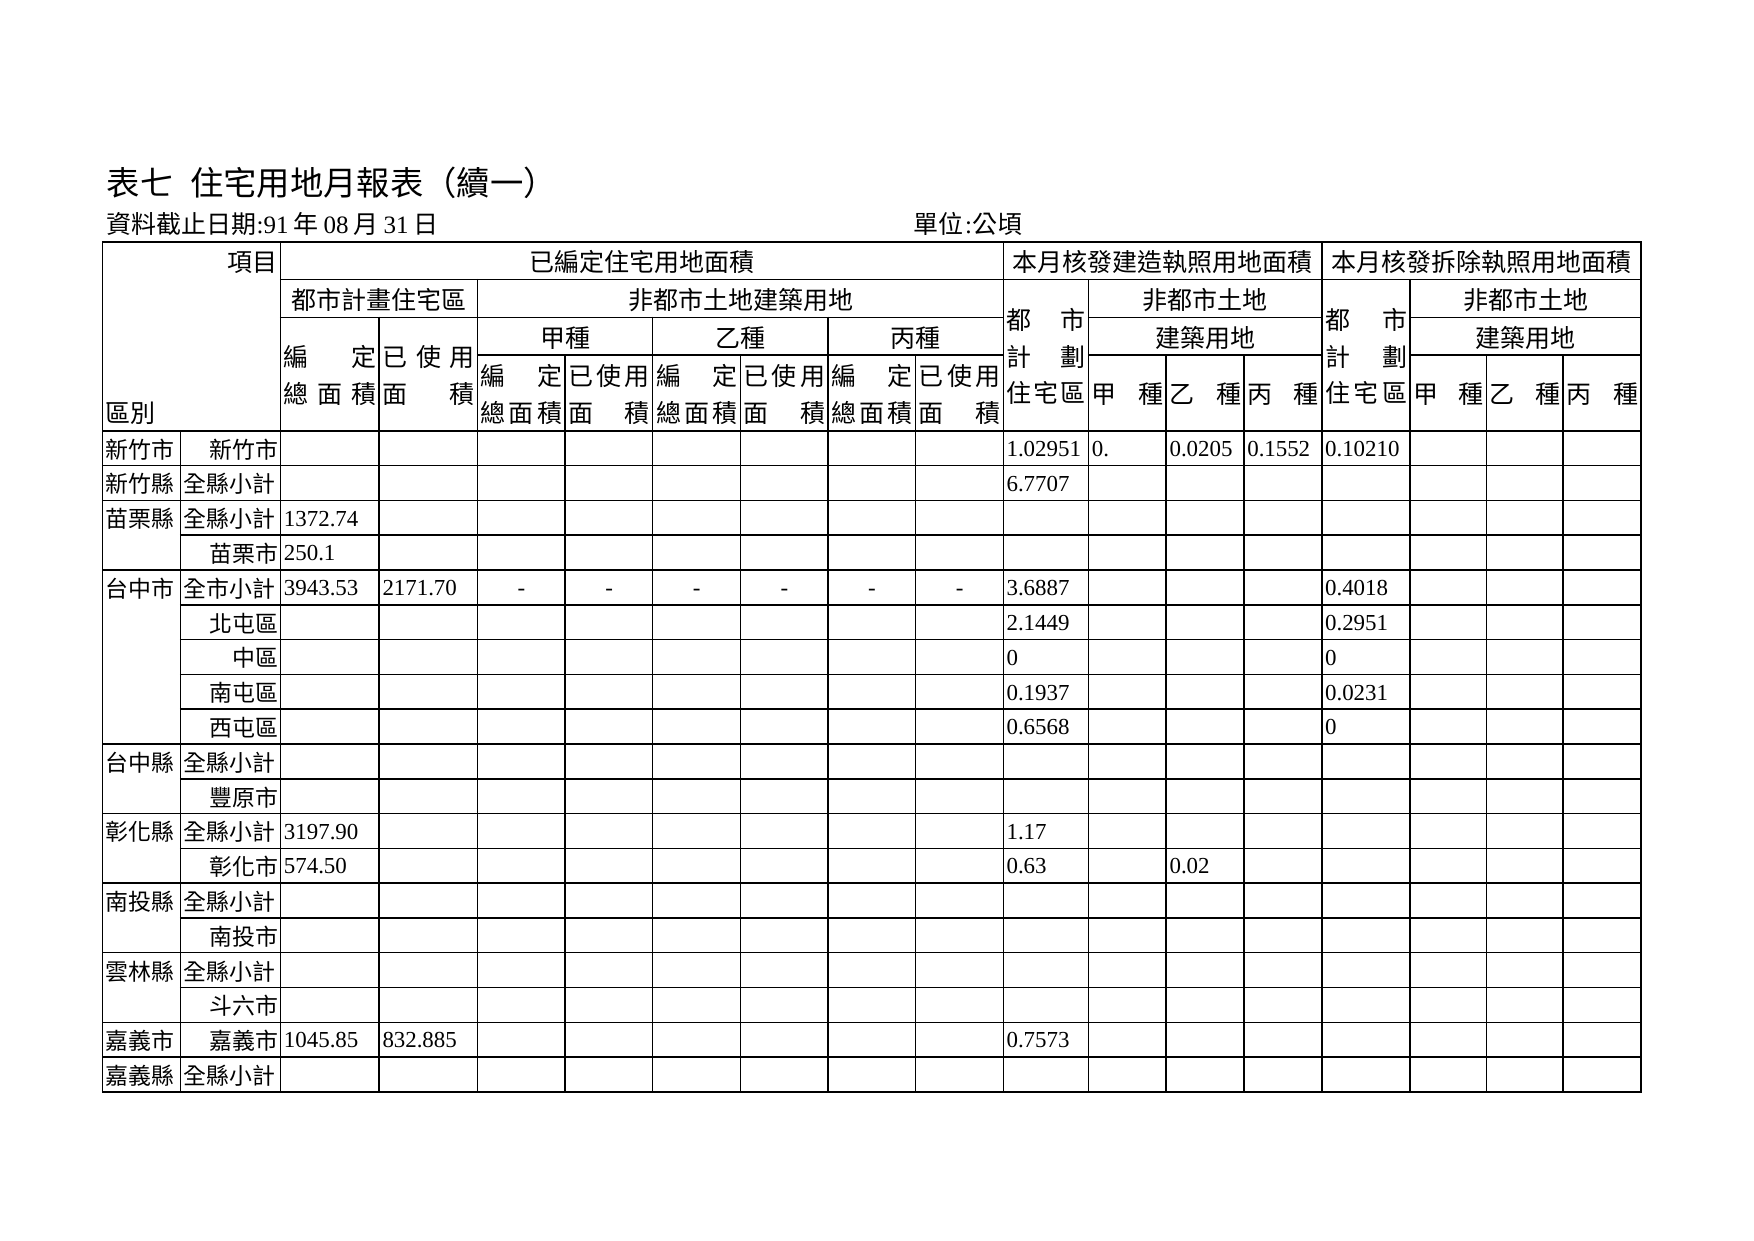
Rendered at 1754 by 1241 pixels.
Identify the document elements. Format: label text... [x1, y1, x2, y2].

table_cell [653, 780, 740, 813]
table_cell 250.1 [281, 536, 378, 569]
table_cell [1245, 675, 1321, 708]
table_cell [653, 745, 740, 778]
table_cell [281, 466, 378, 499]
table_cell [1004, 919, 1088, 952]
table_cell [478, 640, 564, 673]
table_cell [380, 1058, 477, 1091]
table_cell [1487, 710, 1562, 743]
table_cell [1564, 919, 1640, 952]
table_cell [566, 1023, 652, 1056]
table_cell 乙種 [1167, 356, 1243, 430]
table_cell [566, 780, 652, 813]
table_cell [741, 884, 827, 917]
table_cell [1487, 640, 1562, 673]
table_cell [1564, 1058, 1640, 1091]
table_cell [1487, 745, 1562, 778]
table_cell 台中市 [103, 571, 180, 743]
table_cell 建築用地 [1089, 318, 1321, 354]
table_cell [1167, 710, 1243, 743]
table_cell [478, 1058, 564, 1091]
table_cell [1411, 501, 1486, 534]
table_cell [1004, 953, 1088, 987]
table_cell [1411, 710, 1486, 743]
table_cell [478, 432, 564, 465]
table_cell [653, 466, 740, 499]
table_cell [1004, 988, 1088, 1021]
table_cell [653, 501, 740, 534]
table_cell [1245, 710, 1321, 743]
table_cell [653, 884, 740, 917]
table_cell [478, 814, 564, 847]
table_cell [478, 1023, 564, 1056]
table_cell 新竹縣 [103, 466, 180, 499]
table_cell [281, 675, 378, 708]
table_cell [566, 501, 652, 534]
table_cell [829, 432, 915, 465]
table_cell [1564, 814, 1640, 847]
table_cell [566, 884, 652, 917]
table_cell 苗栗縣 [103, 501, 180, 569]
table_cell [1089, 988, 1165, 1021]
table_header 已編定住宅用地面積 [281, 243, 1003, 279]
table_cell [196, 392, 280, 430]
table_cell 非都市土地 [1089, 280, 1321, 317]
table_cell [1004, 501, 1088, 534]
table_cell [1487, 849, 1562, 882]
table_cell 雲林縣 [103, 953, 180, 1021]
table_cell [478, 745, 564, 778]
table_cell [1245, 501, 1321, 534]
table_cell [1323, 1023, 1409, 1056]
table_cell [566, 606, 652, 639]
table_cell [1323, 745, 1409, 778]
table_cell [1089, 536, 1165, 569]
table_cell 丙種 [1245, 356, 1321, 430]
table_cell [1487, 466, 1562, 499]
table_cell [1089, 745, 1165, 778]
table_cell [1004, 745, 1088, 778]
table_cell [916, 710, 1003, 743]
table_cell [1411, 814, 1486, 847]
table_cell 0 [1323, 640, 1409, 673]
table_cell [1411, 780, 1486, 813]
table_cell [1564, 571, 1640, 604]
table_cell [1323, 988, 1409, 1021]
table_header 本月核發拆除執照用地面積 [1323, 243, 1640, 279]
table_cell 編定 總面積 [281, 318, 378, 430]
table_cell [1245, 884, 1321, 917]
table_cell 新竹市 [181, 432, 280, 465]
table_cell [1167, 988, 1243, 1021]
table_cell [1487, 780, 1562, 813]
table_cell [741, 640, 827, 673]
table_cell - [916, 571, 1003, 604]
table_cell [281, 606, 378, 639]
table_cell [1411, 606, 1486, 639]
table_cell 0.02 [1167, 849, 1243, 882]
table_cell [1245, 606, 1321, 639]
table_cell 面積 [916, 392, 1003, 430]
table_cell [1411, 919, 1486, 952]
table_cell [1245, 780, 1321, 813]
table_cell [1564, 606, 1640, 639]
table_cell 面積 [741, 392, 827, 430]
table_cell [653, 675, 740, 708]
table_cell [380, 466, 477, 499]
table_cell 斗六市 [181, 988, 280, 1021]
table_cell [1004, 536, 1088, 569]
table_cell [1245, 640, 1321, 673]
table_cell [380, 710, 477, 743]
table_cell [916, 745, 1003, 778]
table_cell 北屯區 [181, 606, 280, 639]
table_cell 甲種 [478, 318, 652, 354]
table_cell [1411, 466, 1486, 499]
table_cell [916, 1023, 1003, 1056]
table_cell [653, 814, 740, 847]
table_cell [566, 745, 652, 778]
table_cell [741, 1023, 827, 1056]
table_cell 3.6887 [1004, 571, 1088, 604]
table_cell [566, 536, 652, 569]
table_cell 甲種 [1411, 356, 1486, 430]
table_cell [741, 675, 827, 708]
table_header 本月核發建造執照用地面積 [1004, 243, 1321, 279]
table_cell [1487, 536, 1562, 569]
table_cell 0.63 [1004, 849, 1088, 882]
table_cell 1372.74 [281, 501, 378, 534]
table_cell - [653, 571, 740, 604]
table_cell 3197.90 [281, 814, 378, 847]
table_cell [741, 606, 827, 639]
table_cell [1323, 953, 1409, 987]
table_cell 西屯區 [181, 710, 280, 743]
table_cell 都市 計劃 住宅區 [1004, 280, 1088, 430]
table_cell 已使用 [741, 356, 827, 392]
table_cell [478, 953, 564, 987]
table_cell [1089, 814, 1165, 847]
table_cell 1045.85 [281, 1023, 378, 1056]
table_cell [281, 432, 378, 465]
table_cell [478, 466, 564, 499]
table_cell [1564, 1023, 1640, 1056]
table_cell [1167, 536, 1243, 569]
table_cell 總面積 [829, 392, 915, 430]
table_cell [478, 501, 564, 534]
table_cell [1089, 501, 1165, 534]
table_cell 豐原市 [181, 780, 280, 813]
table_cell [1167, 466, 1243, 499]
table_cell [916, 675, 1003, 708]
table_cell [829, 988, 915, 1021]
table_cell [1487, 988, 1562, 1021]
table_cell 總面積 [653, 392, 740, 430]
table_cell [1167, 814, 1243, 847]
table_cell [829, 745, 915, 778]
table_cell [916, 849, 1003, 882]
table_cell 全縣小計 [181, 745, 280, 778]
table_cell 0.2951 [1323, 606, 1409, 639]
table_cell [1564, 640, 1640, 673]
table_cell [1089, 849, 1165, 882]
table_cell 2.1449 [1004, 606, 1088, 639]
table_cell [380, 988, 477, 1021]
table_cell [566, 919, 652, 952]
table_cell 0.4018 [1323, 571, 1409, 604]
table_cell [653, 1023, 740, 1056]
table_cell 總面積 [478, 392, 564, 430]
table_cell [1323, 466, 1409, 499]
table_cell 編定 [478, 356, 564, 392]
table_cell [653, 849, 740, 882]
table_cell - [478, 571, 564, 604]
table_cell [829, 1058, 915, 1091]
table_cell [829, 606, 915, 639]
table_cell [653, 953, 740, 987]
table_cell 都市計畫住宅區 [281, 280, 477, 317]
table_cell [1487, 1023, 1562, 1056]
table_cell [741, 501, 827, 534]
table_cell 中區 [181, 640, 280, 673]
table_cell [653, 606, 740, 639]
table_cell [1487, 606, 1562, 639]
table_cell [1167, 640, 1243, 673]
table_cell [566, 849, 652, 882]
table_cell 甲種 [1089, 356, 1165, 430]
table_cell [1167, 953, 1243, 987]
table_cell [1089, 466, 1165, 499]
table_cell [741, 780, 827, 813]
table_cell 新竹市 [103, 432, 180, 465]
table_cell [1245, 814, 1321, 847]
table_cell [566, 953, 652, 987]
table_cell [1167, 571, 1243, 604]
table_cell 0.1552 [1245, 432, 1321, 465]
table_cell 全縣小計 [181, 884, 280, 917]
table_cell [741, 814, 827, 847]
table_cell [566, 988, 652, 1021]
table_cell [1564, 710, 1640, 743]
table_cell [653, 432, 740, 465]
table_cell [478, 988, 564, 1021]
table_cell 2171.70 [380, 571, 477, 604]
table_cell 全縣小計 [181, 953, 280, 987]
table_cell [1564, 466, 1640, 499]
table_cell 574.50 [281, 849, 378, 882]
table_cell 0.1937 [1004, 675, 1088, 708]
table_cell 832.885 [380, 1023, 477, 1056]
table_cell [653, 988, 740, 1021]
table_cell [1411, 745, 1486, 778]
table_cell 彰化市 [181, 849, 280, 882]
table_cell [1411, 536, 1486, 569]
table_cell [1411, 571, 1486, 604]
table_cell [653, 536, 740, 569]
table_cell [916, 814, 1003, 847]
table_cell [1487, 814, 1562, 847]
table_cell 0. [1089, 432, 1165, 465]
table_cell [1564, 536, 1640, 569]
table_cell [380, 745, 477, 778]
table_cell [566, 675, 652, 708]
table_cell [478, 884, 564, 917]
table_cell [653, 919, 740, 952]
table_cell [741, 1058, 827, 1091]
table_cell - [829, 571, 915, 604]
table_cell [1411, 1058, 1486, 1091]
table_cell [1487, 953, 1562, 987]
table_cell [1089, 780, 1165, 813]
table_cell [1089, 1058, 1165, 1091]
table_cell [829, 501, 915, 534]
table_cell [1245, 953, 1321, 987]
table_cell [829, 675, 915, 708]
table_cell [1564, 988, 1640, 1021]
table_cell [566, 814, 652, 847]
table_cell 嘉義市 [103, 1023, 180, 1056]
table_cell [1564, 780, 1640, 813]
table_cell [380, 536, 477, 569]
table_cell [281, 710, 378, 743]
table_cell 台中縣 [103, 745, 180, 813]
table_cell [1167, 919, 1243, 952]
table_cell [1323, 849, 1409, 882]
table_cell [916, 536, 1003, 569]
table_cell 0 [1004, 640, 1088, 673]
table_cell [829, 953, 915, 987]
table_cell [1323, 1058, 1409, 1091]
table_cell [916, 953, 1003, 987]
table_cell [1089, 953, 1165, 987]
table_cell [1089, 606, 1165, 639]
table_cell 全縣小計 [181, 466, 280, 499]
table_cell [916, 606, 1003, 639]
table_cell [1245, 466, 1321, 499]
table_cell [829, 1023, 915, 1056]
table_cell [103, 279, 196, 317]
table_cell [741, 953, 827, 987]
table_cell [1004, 1058, 1088, 1091]
table_cell 全市小計 [181, 571, 280, 604]
table_cell [1245, 536, 1321, 569]
table_cell [1487, 884, 1562, 917]
table_cell [478, 780, 564, 813]
table_cell [380, 919, 477, 952]
table_cell [1167, 606, 1243, 639]
table_cell [1245, 745, 1321, 778]
table_cell [1487, 1058, 1562, 1091]
table_cell [281, 988, 378, 1021]
table_cell [829, 849, 915, 882]
table_cell [741, 710, 827, 743]
table_cell [916, 640, 1003, 673]
table_cell [1411, 640, 1486, 673]
table_cell [916, 780, 1003, 813]
table_cell [1411, 953, 1486, 987]
table_cell [566, 640, 652, 673]
table_cell [196, 317, 280, 354]
table_cell [380, 675, 477, 708]
table_cell [1167, 745, 1243, 778]
table_cell [380, 884, 477, 917]
table_cell [916, 1058, 1003, 1091]
table_cell [1245, 849, 1321, 882]
table_cell [1564, 675, 1640, 708]
table_cell 全縣小計 [181, 501, 280, 534]
table_cell 編定 [653, 356, 740, 392]
table_cell [1487, 501, 1562, 534]
table_cell 0 [1323, 710, 1409, 743]
table_cell [1167, 1023, 1243, 1056]
table_cell [196, 354, 280, 392]
table_cell 0.0205 [1167, 432, 1243, 465]
table_cell 0.0231 [1323, 675, 1409, 708]
table_cell [103, 317, 196, 354]
table_cell [829, 919, 915, 952]
table_cell 已使用 [916, 356, 1003, 392]
table_cell [916, 466, 1003, 499]
table_cell [916, 919, 1003, 952]
table_cell - [741, 571, 827, 604]
table_cell [1411, 988, 1486, 1021]
table_cell 南屯區 [181, 675, 280, 708]
table_cell 丙種 [1564, 356, 1640, 430]
table_cell 已使用 [566, 356, 652, 392]
table_cell [380, 849, 477, 882]
table_cell [1323, 884, 1409, 917]
table_cell 區別 [103, 392, 196, 430]
table_cell 6.7707 [1004, 466, 1088, 499]
table_cell 乙種 [653, 318, 827, 354]
table_cell [1411, 675, 1486, 708]
table_cell [1245, 1058, 1321, 1091]
table_cell [1167, 780, 1243, 813]
table_cell 面積 [566, 392, 652, 430]
table_cell [829, 640, 915, 673]
table_cell [653, 710, 740, 743]
table_cell [281, 884, 378, 917]
table_cell [1411, 432, 1486, 465]
table_cell [1089, 571, 1165, 604]
table_cell [1004, 884, 1088, 917]
table_cell [380, 501, 477, 534]
table_cell [478, 849, 564, 882]
table_cell 苗栗市 [181, 536, 280, 569]
table_cell [1323, 780, 1409, 813]
table_cell 非都市土地建築用地 [478, 280, 1003, 317]
table_cell [1167, 1058, 1243, 1091]
table_cell [1245, 1023, 1321, 1056]
table_cell [196, 279, 280, 317]
text 表七 住宅用地月報表（續一） [106, 156, 1648, 205]
table_cell [1411, 849, 1486, 882]
table_cell [1323, 814, 1409, 847]
table_cell [1089, 1023, 1165, 1056]
table_cell [1564, 884, 1640, 917]
table_cell [103, 354, 196, 392]
table_cell 嘉義縣 [103, 1058, 180, 1091]
table_cell [829, 710, 915, 743]
table_cell [741, 466, 827, 499]
table_cell [1323, 919, 1409, 952]
table_cell 1.02951 [1004, 432, 1088, 465]
table_cell 乙種 [1487, 356, 1562, 430]
table_cell [478, 675, 564, 708]
table_cell 全縣小計 [181, 814, 280, 847]
table_cell 已使用 面積 [380, 318, 477, 430]
table_cell [1089, 640, 1165, 673]
table_cell 彰化縣 [103, 814, 180, 882]
table_cell [1245, 988, 1321, 1021]
table_cell [566, 1058, 652, 1091]
table_cell 南投縣 [103, 884, 180, 952]
table_cell [1487, 675, 1562, 708]
table_cell [281, 780, 378, 813]
table_cell [1487, 919, 1562, 952]
table_cell [829, 466, 915, 499]
table_cell [741, 432, 827, 465]
table_cell [380, 432, 477, 465]
table_cell [1004, 780, 1088, 813]
table_cell 0.6568 [1004, 710, 1088, 743]
table_cell [1564, 849, 1640, 882]
table_cell [478, 710, 564, 743]
table_cell [281, 640, 378, 673]
table_cell 編定 [829, 356, 915, 392]
table_cell [380, 606, 477, 639]
table_cell [1167, 501, 1243, 534]
table_cell [1167, 675, 1243, 708]
table_cell [741, 745, 827, 778]
table_cell 都市 計劃 住宅區 [1323, 280, 1409, 430]
table_header [103, 243, 196, 279]
table_cell [916, 988, 1003, 1021]
table_cell 全縣小計 [181, 1058, 280, 1091]
table_cell [1564, 745, 1640, 778]
table_cell 3943.53 [281, 571, 378, 604]
table_cell [1089, 919, 1165, 952]
table_cell [1411, 1023, 1486, 1056]
table_cell [741, 536, 827, 569]
table_cell - [566, 571, 652, 604]
table_cell [741, 849, 827, 882]
table_cell [829, 536, 915, 569]
text 資料截止日期:91年08月31日 單位:公頃 [106, 205, 1648, 241]
table_cell [1411, 884, 1486, 917]
table_cell [653, 1058, 740, 1091]
table_cell [1323, 536, 1409, 569]
table_cell 建築用地 [1411, 318, 1640, 354]
table_cell 嘉義市 [181, 1023, 280, 1056]
table_cell [1089, 710, 1165, 743]
table_cell 南投市 [181, 919, 280, 952]
table_cell [281, 745, 378, 778]
table_cell [741, 988, 827, 1021]
table_cell [281, 919, 378, 952]
table_cell [566, 710, 652, 743]
table_cell [281, 1058, 378, 1091]
table_cell [380, 780, 477, 813]
table_cell [829, 884, 915, 917]
table_cell [380, 814, 477, 847]
table_cell [1245, 919, 1321, 952]
table_header 項目 [196, 243, 280, 279]
table_cell 0.10210 [1323, 432, 1409, 465]
table_cell [1167, 884, 1243, 917]
table_cell [281, 953, 378, 987]
table_cell [478, 536, 564, 569]
table_cell [1487, 571, 1562, 604]
table_cell 丙種 [829, 318, 1003, 354]
table_cell 非都市土地 [1411, 280, 1640, 317]
table_cell [1487, 432, 1562, 465]
table_cell [1089, 675, 1165, 708]
table_cell [916, 501, 1003, 534]
table_cell [1564, 432, 1640, 465]
table_cell [1323, 501, 1409, 534]
table_cell [380, 953, 477, 987]
table_cell [1245, 571, 1321, 604]
table_cell [478, 919, 564, 952]
table_cell [916, 432, 1003, 465]
table_cell [1564, 501, 1640, 534]
table_cell [1089, 884, 1165, 917]
table_cell [653, 640, 740, 673]
table_cell 1.17 [1004, 814, 1088, 847]
table_cell 0.7573 [1004, 1023, 1088, 1056]
table_cell [741, 919, 827, 952]
table_cell [1564, 953, 1640, 987]
table_cell [829, 814, 915, 847]
table_cell [916, 884, 1003, 917]
table_cell [380, 640, 477, 673]
table_cell [478, 606, 564, 639]
table_cell [829, 780, 915, 813]
table_cell [566, 432, 652, 465]
table_cell [566, 466, 652, 499]
